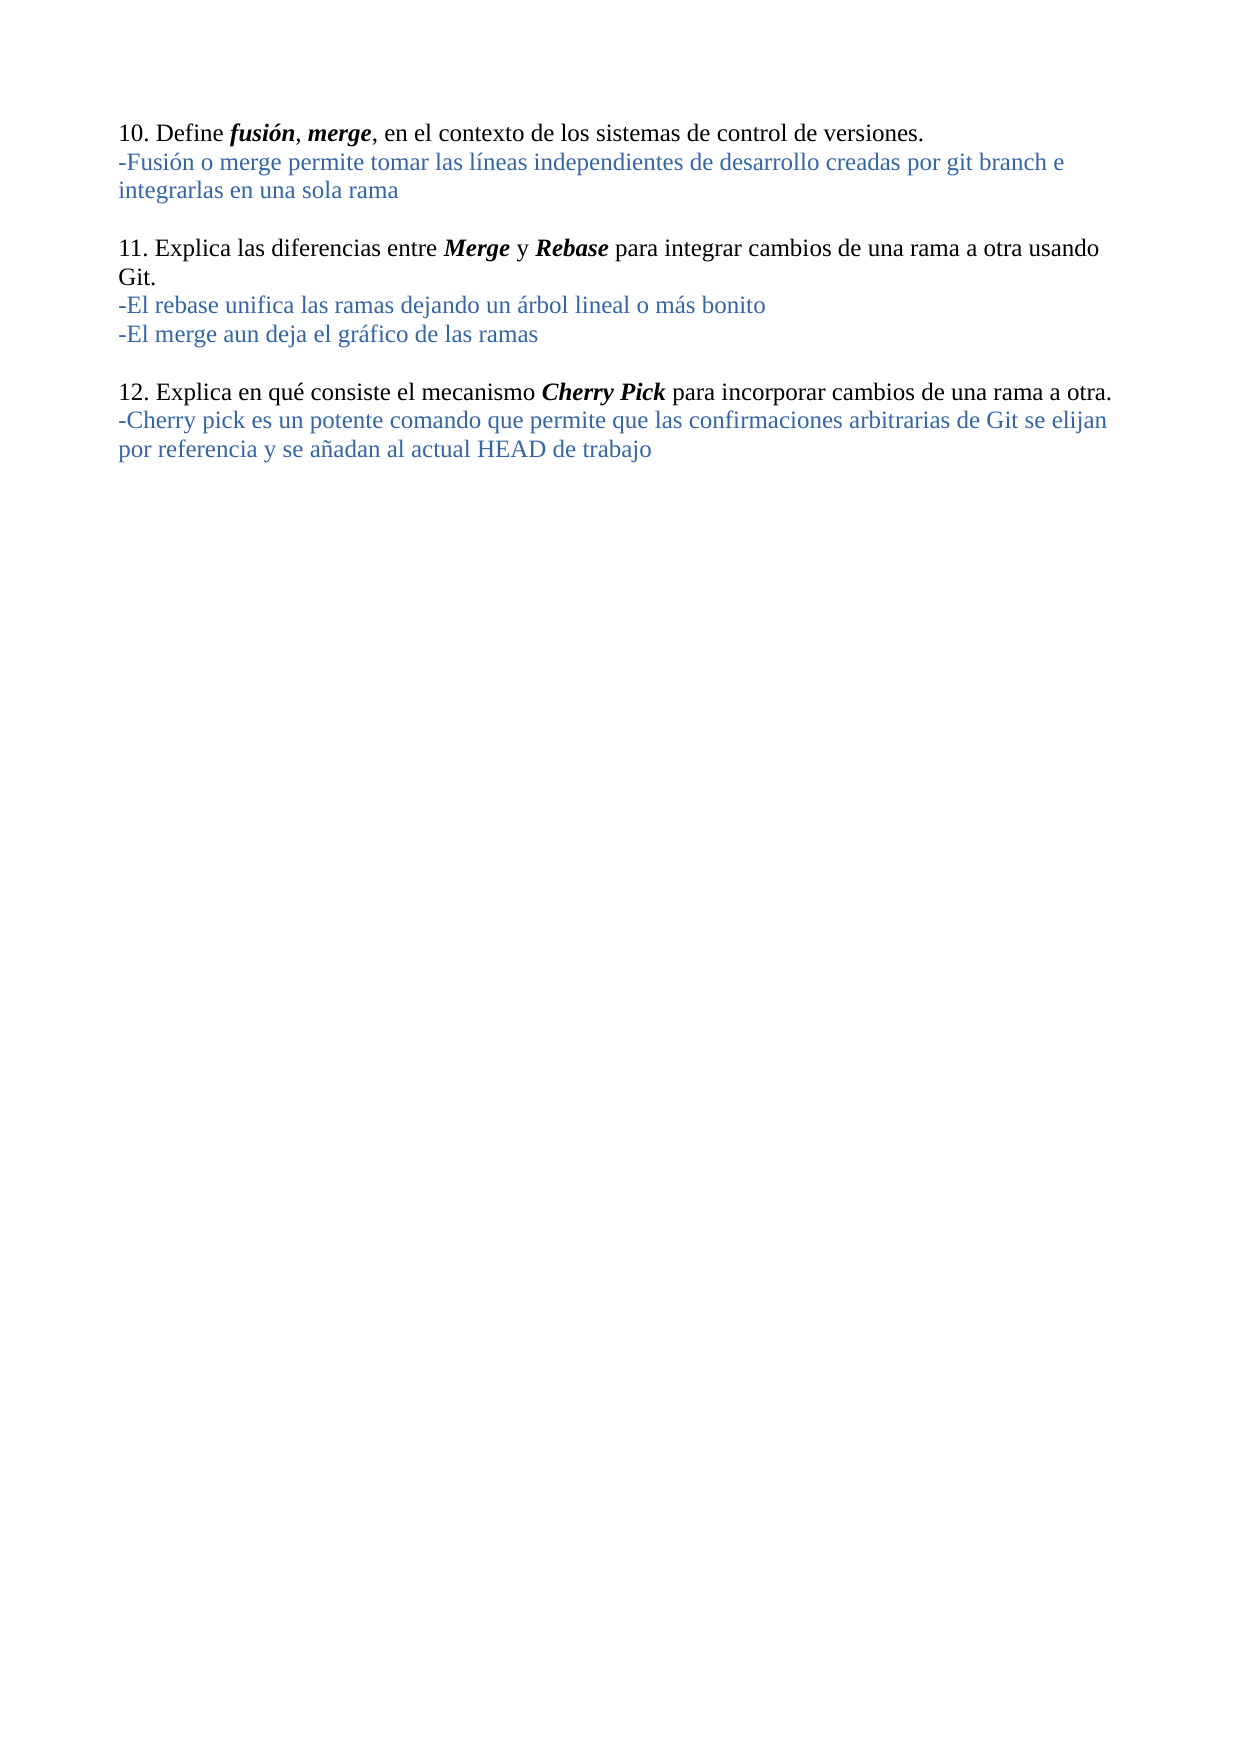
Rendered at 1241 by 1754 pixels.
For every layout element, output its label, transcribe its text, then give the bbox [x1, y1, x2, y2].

text -Cherry pick es un potente comando que permite que las confirmaciones arbitrarias de Git se elijan por referencia y se añadan al actual HEAD de trabajo [118, 406, 1122, 463]
text 10. Define fusión, merge, en el contexto de los sistemas de control de versiones. -Fusión o merge permite tomar las líneas independientes de desarrollo creadas por git branch e integrarlas en una sola rama 11. Explica las diferencias entre Merge y Rebase para integrar cambios de una rama a otra usando Git. [118, 118, 1122, 291]
text -El rebase unifica las ramas dejando un árbol lineal o más bonito [118, 291, 1122, 319]
text -El merge aun deja el gráfico de las ramas 12. Explica en qué consiste el mecanismo Cherry Pick para incorporar cambios de una rama a otra. [118, 319, 1122, 406]
